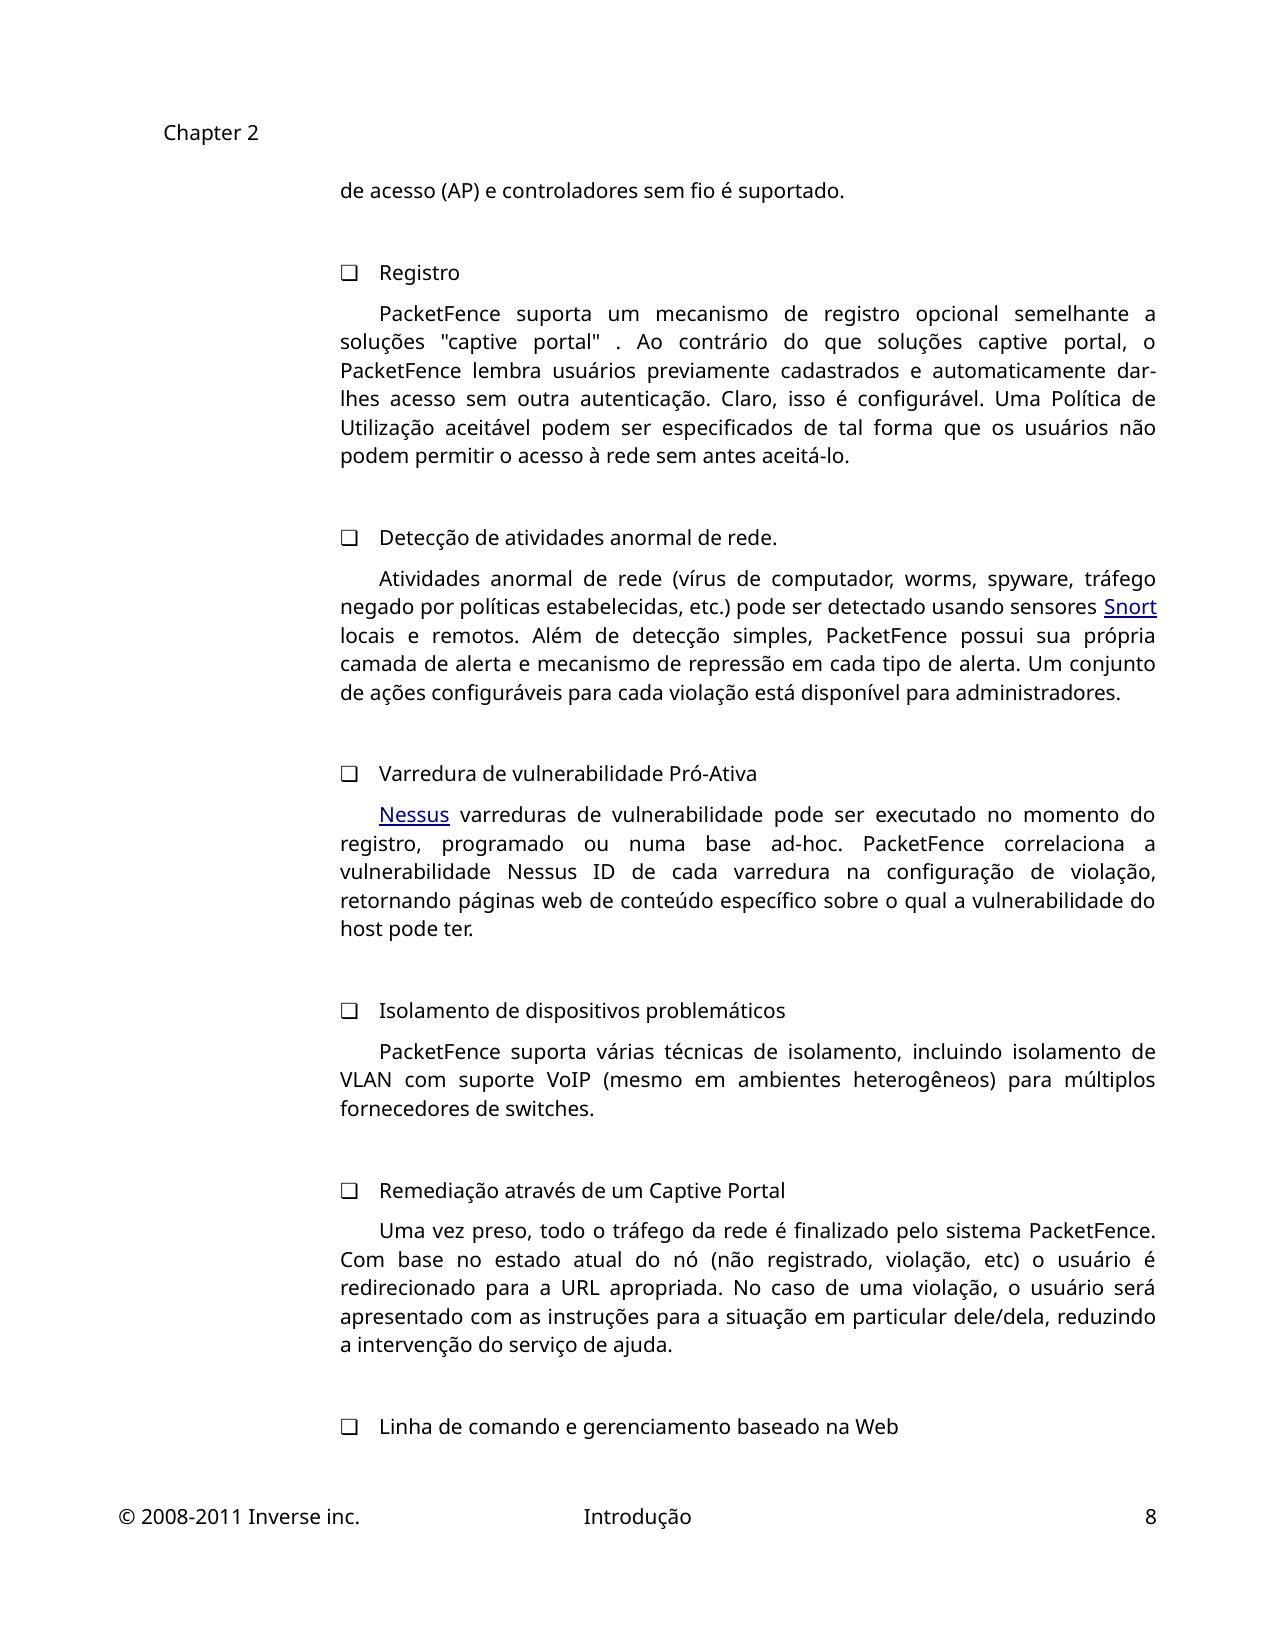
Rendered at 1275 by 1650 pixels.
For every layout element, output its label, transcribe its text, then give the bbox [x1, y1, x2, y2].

list PacketFence suporta um mecanismo de registro opcional semelhante a soluções "captive portal" . Ao contrário do que soluções captive portal, o PacketFence lembra usuários previamente cadastrados e automaticamente dar-lhes acesso sem outra autenticação. Claro, isso é configurável. Uma Política de Utilização aceitável podem ser especificados de tal forma que os usuários não podem permitir o acesso à rede sem antes aceitá-lo. [340, 299, 1157, 469]
list ❏ Detecção de atividades anormal de rede. [340, 523, 1157, 551]
list ❏ Linha de comando e gerenciamento baseado na Web [340, 1412, 1157, 1441]
list de acesso (AP) e controladores sem fio é suportado. [340, 176, 1157, 204]
list ❏ Varredura de vulnerabilidade Pró-Ativa [340, 759, 1157, 788]
list PacketFence suporta várias técnicas de isolamento, incluindo isolamento de VLAN com suporte VoIP (mesmo em ambientes heterogêneos) para múltiplos fornecedores de switches. [340, 1037, 1157, 1122]
list Nessus varreduras de vulnerabilidade pode ser executado no momento do registro, programado ou numa base ad-hoc. PacketFence correlaciona a vulnerabilidade Nessus ID de cada varredura na configuração de violação, retornando páginas web de conteúdo específico sobre o qual a vulnerabilidade do host pode ter. [340, 800, 1157, 943]
list ❏ Remediação através de um Captive Portal [340, 1176, 1157, 1204]
list ❏ Isolamento de dispositivos problemáticos [340, 996, 1157, 1024]
list Atividades anormal de rede (vírus de computador, worms, spyware, tráfego negado por políticas estabelecidas, etc.) pode ser detectado usando sensores Snort locais e remotos. Além de detecção simples, PacketFence possui sua própria camada de alerta e mecanismo de repressão em cada tipo de alerta. Um conjunto de ações configuráveis para cada violação está disponível para administradores. [340, 564, 1157, 706]
list ❏ Registro [340, 258, 1157, 286]
list Uma vez preso, todo o tráfego da rede é finalizado pelo sistema PacketFence. Com base no estado atual do nó (não registrado, violação, etc) o usuário é redirecionado para a URL apropriada. No caso de uma violação, o usuário será apresentado com as instruções para a situação em particular dele/dela, reduzindo a intervenção do serviço de ajuda. [340, 1217, 1157, 1359]
